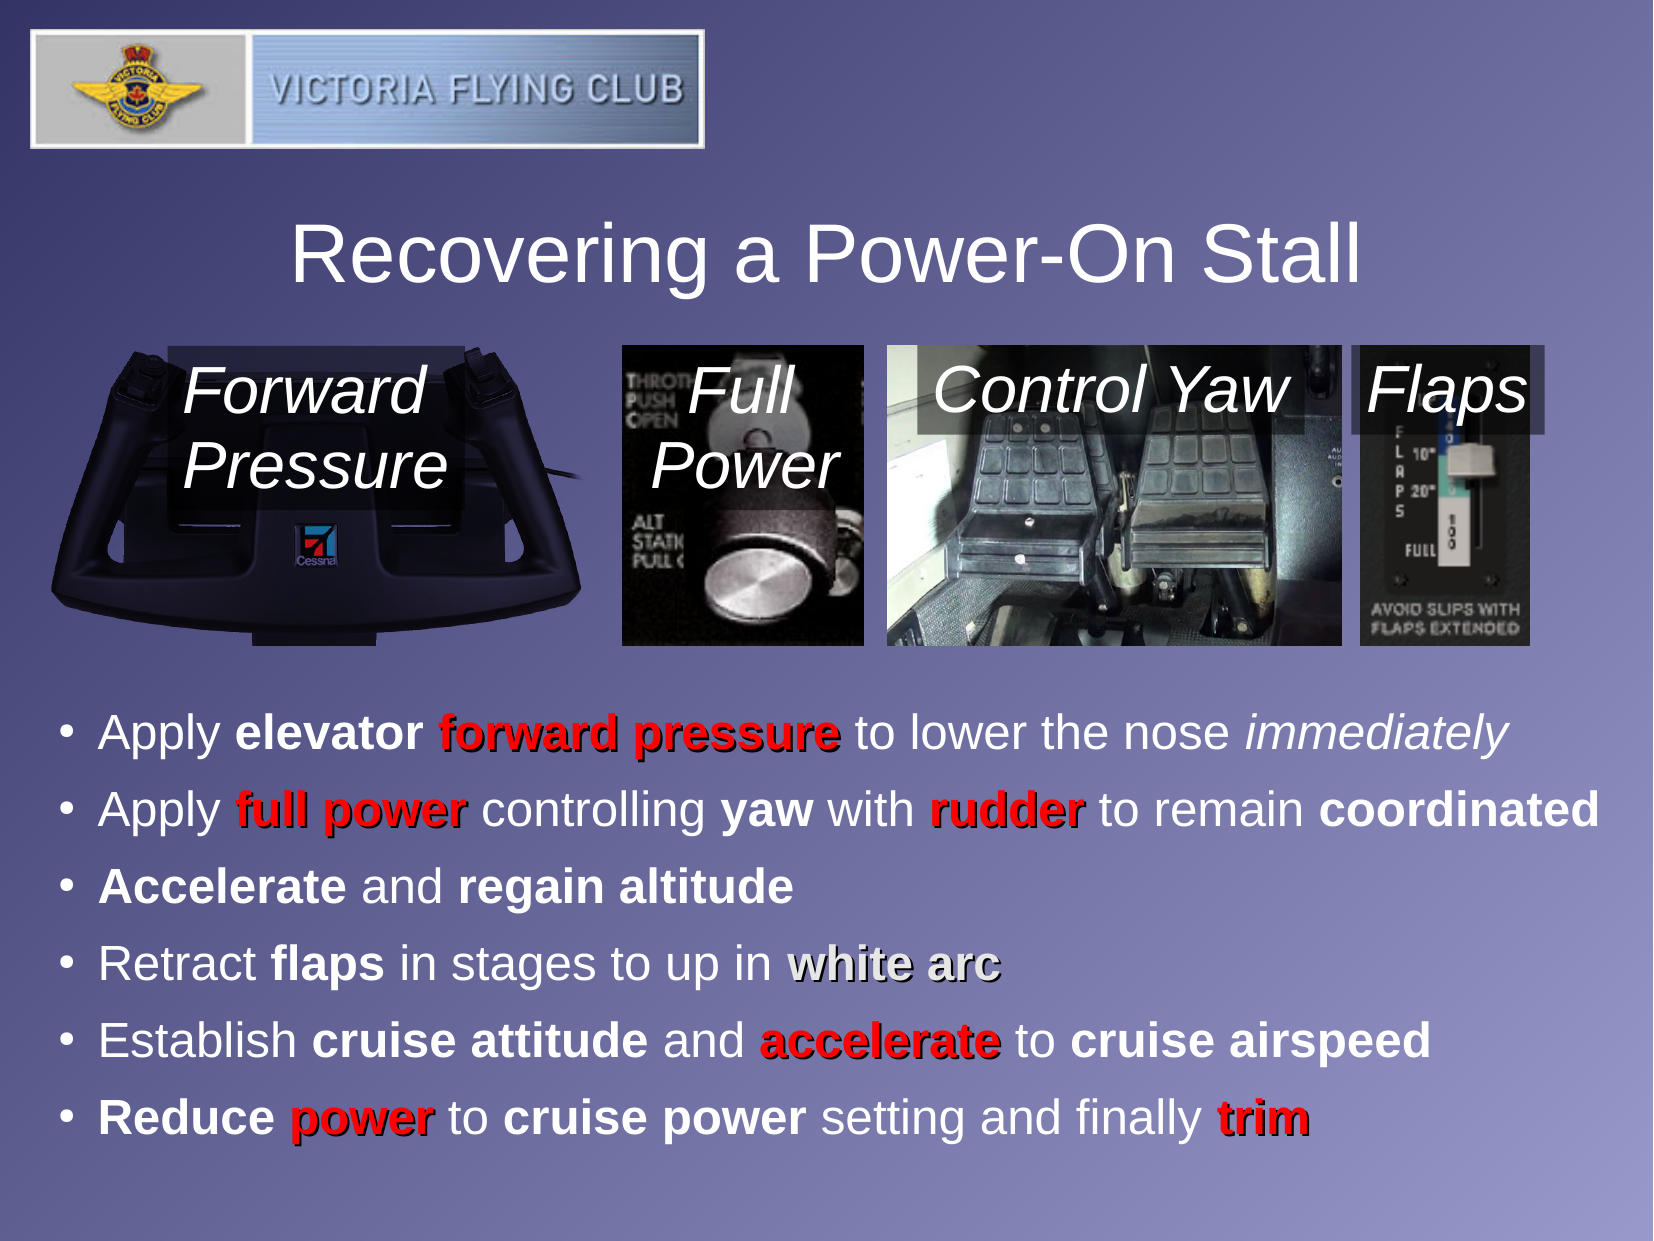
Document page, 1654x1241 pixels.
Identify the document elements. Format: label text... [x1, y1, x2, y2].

list Apply elevator forward pressure to lower the nose immediately Apply full power controlling yaw with rudder to remain coordinated Accelerate and regain altitude Retract flaps in stages to up in white arc Establish cruise attitude and accelerate to cruise airspeed Reduce power to cruise power setting and finally trim [45, 705, 1621, 1201]
text_box Control Yaw [917, 345, 1305, 435]
picture [887, 345, 1342, 646]
title Recovering a Power-On Stall [82, 150, 1571, 358]
text_box Forward Pressure [167, 345, 465, 511]
text_box Flaps [1351, 345, 1545, 435]
picture [30, 29, 705, 149]
text_box Full Power [635, 345, 855, 511]
picture [622, 345, 864, 646]
picture [1360, 435, 1530, 646]
picture [44, 345, 587, 646]
